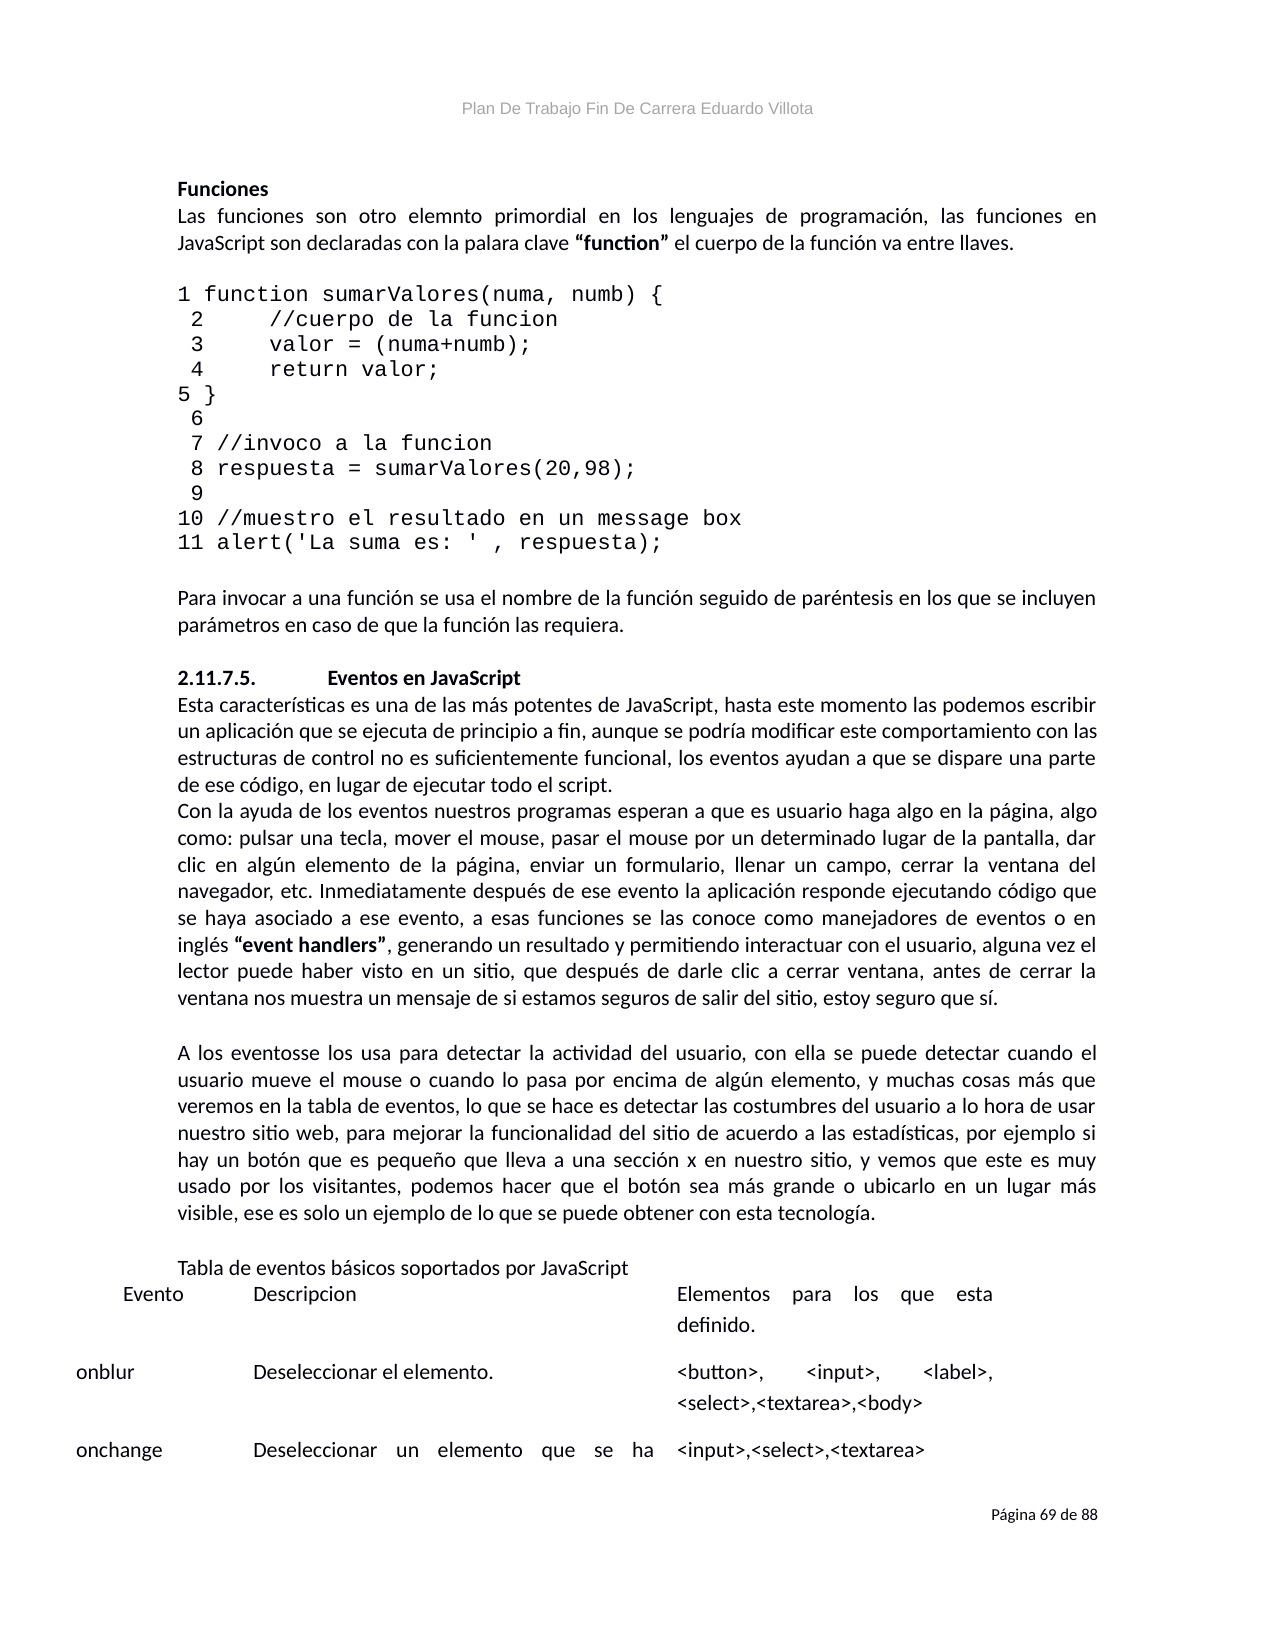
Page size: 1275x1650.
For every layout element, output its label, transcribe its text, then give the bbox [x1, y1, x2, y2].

text Para invocar a una función se usa el nombre de la función seguido de paréntesis en los que se incluyen parámetros en caso de que la función las requiera. [177, 584, 1098, 638]
text 5 } [177, 383, 1098, 408]
text Esta características es una de las más potentes de JavaScript, hasta este momento las podemos escribir un aplicación que se ejecuta de principio a fin, aunque se podría modificar este comportamiento con las estructuras de control no es suficientemente funcional, los eventos ayudan a que se dispare una parte de ese código, en lugar de ejecutar todo el script. [177, 691, 1098, 798]
text 8 respuesta = sumarValores(20,98); [177, 457, 1098, 482]
text 4 return valor; [177, 358, 1098, 383]
text Funciones [177, 176, 1098, 202]
table_cell <button>, <input>, <label>, <select>,<textarea>,<body> [666, 1359, 1004, 1437]
table_header Descripcion [242, 1280, 666, 1358]
text Tabla de eventos básicos soportados por JavaScript [177, 1254, 1098, 1280]
table_header Elementos para los que esta definido. [666, 1280, 1004, 1358]
text 9 [177, 482, 1098, 507]
table_cell <input>,<select>,<textarea> [666, 1437, 1004, 1484]
text 11 alert('La suma es: ' , respuesta); [177, 532, 1098, 556]
text 6 [177, 408, 1098, 432]
text 2.11.7.5. Eventos en JavaScript [177, 664, 1098, 691]
text 7 //invoco a la funcion [177, 432, 1098, 457]
table_cell onblur [65, 1359, 242, 1437]
text 3 valor = (numa+numb); [177, 333, 1098, 358]
text A los eventosse los usa para detectar la actividad del usuario, con ella se puede detectar cuando el usuario mueve el mouse o cuando lo pasa por encima de algún elemento, y muchas cosas más que veremos en la tabla de eventos, lo que se hace es detectar las costumbres del usuario a lo hora de usar nuestro sitio web, para mejorar la funcionalidad del sitio de acuerdo a las estadísticas, por ejemplo si hay un botón que es pequeño que lleva a una sección x en nuestro sitio, y vemos que este es muy usado por los visitantes, podemos hacer que el botón sea más grande o ubicarlo en un lugar más visible, ese es solo un ejemplo de lo que se puede obtener con esta tecnología. [177, 1039, 1098, 1226]
table_header Evento [65, 1280, 242, 1358]
text 1 function sumarValores(numa, numb) { [177, 284, 1098, 308]
table_cell Deseleccionar un elemento que se ha [242, 1437, 666, 1484]
table_cell onchange [65, 1437, 242, 1484]
text Con la ayuda de los eventos nuestros programas esperan a que es usuario haga algo en la página, algo como: pulsar una tecla, mover el mouse, pasar el mouse por un determinado lugar de la pantalla, dar clic en algún elemento de la página, enviar un formulario, llenar un campo, cerrar la ventana del navegador, etc. Inmediatamente después de ese evento la aplicación responde ejecutando código que se haya asociado a ese evento, a esas funciones se las conoce como manejadores de eventos o en inglés “event handlers”, generando un resultado y permitiendo interactuar con el usuario, alguna vez el lector puede haber visto en un sitio, que después de darle clic a cerrar ventana, antes de cerrar la ventana nos muestra un mensaje de si estamos seguros de salir del sitio, estoy seguro que sí. [177, 798, 1098, 1011]
text 2 //cuerpo de la funcion [177, 308, 1098, 333]
text Las funciones son otro elemnto primordial en los lenguajes de programación, las funciones en JavaScript son declaradas con la palara clave “function” el cuerpo de la función va entre llaves. [177, 202, 1098, 256]
text 10 //muestro el resultado en un message box [177, 507, 1098, 532]
table_cell Deseleccionar el elemento. [242, 1359, 666, 1437]
